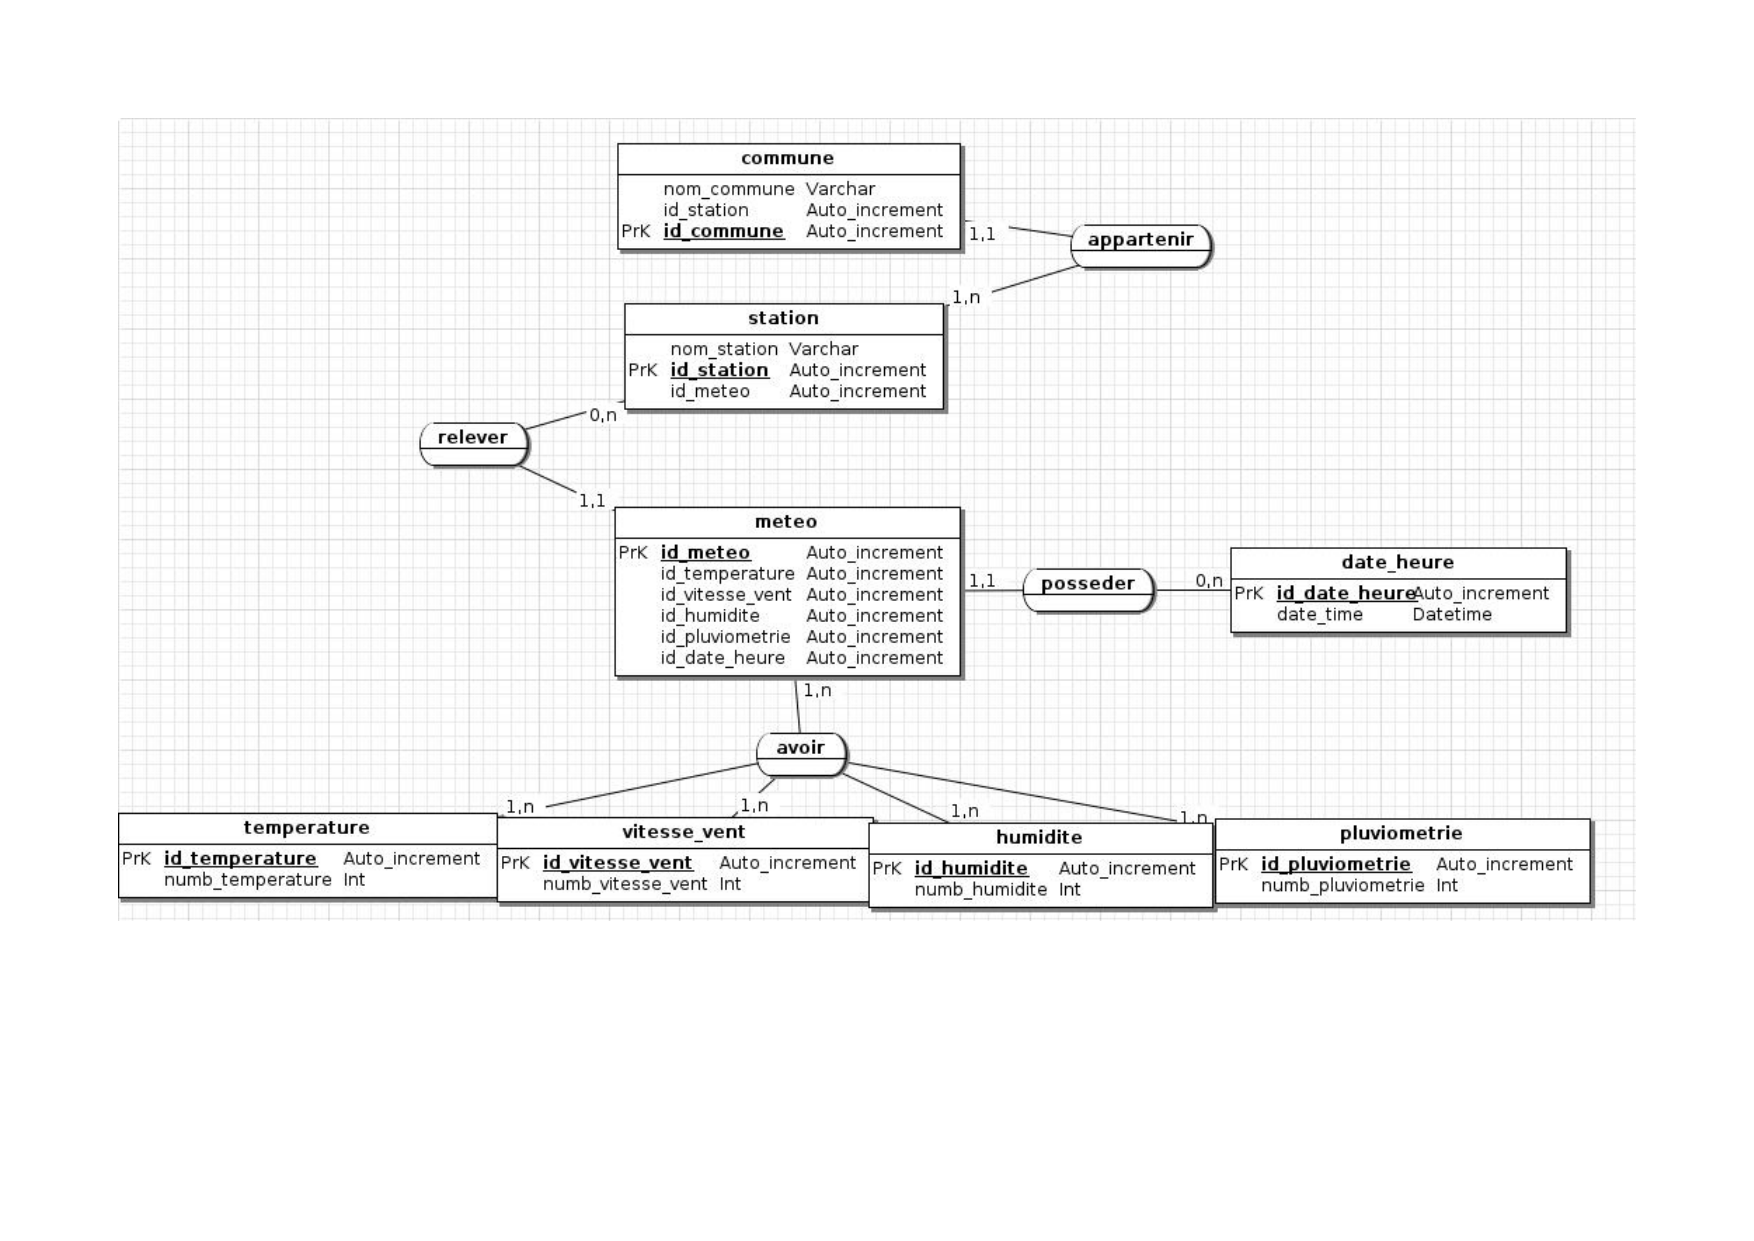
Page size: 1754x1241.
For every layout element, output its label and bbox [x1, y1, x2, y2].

picture [118, 118, 1636, 921]
